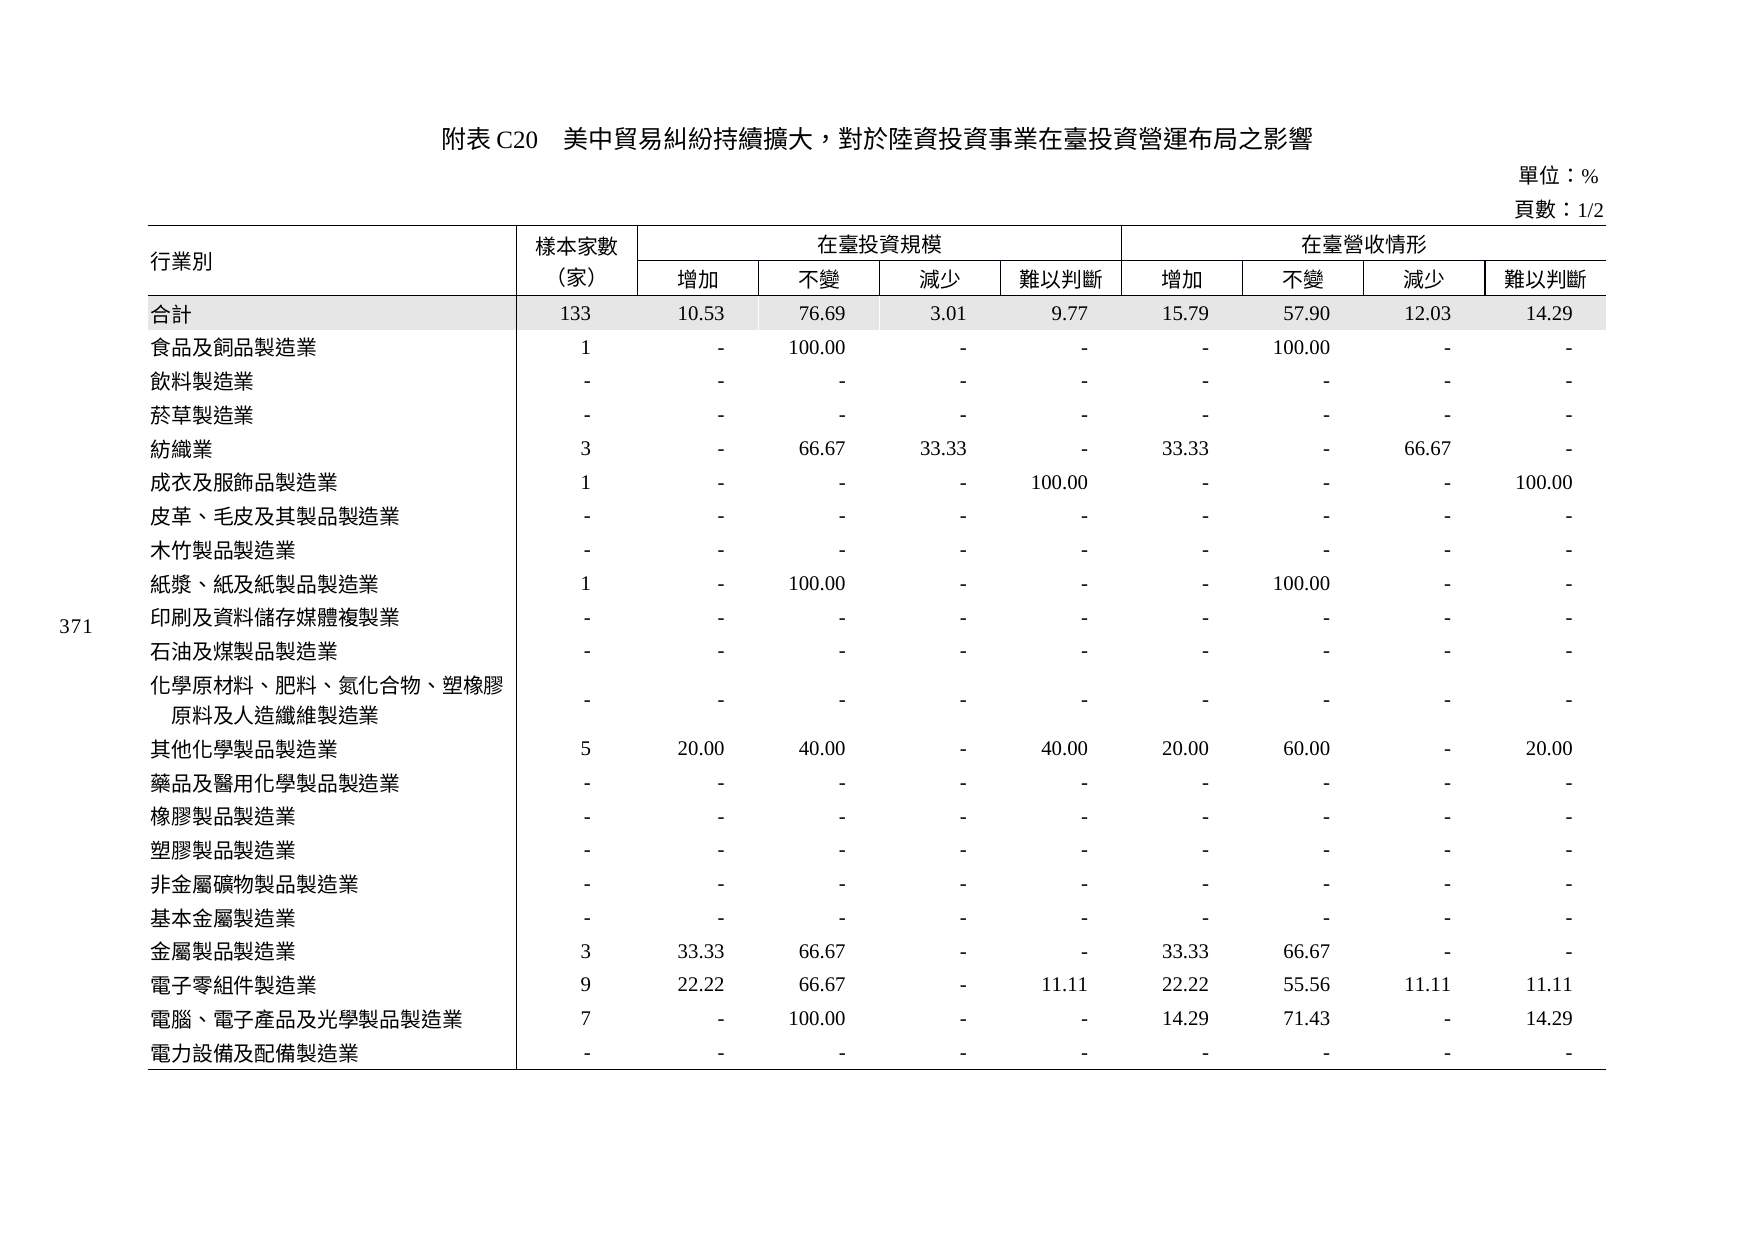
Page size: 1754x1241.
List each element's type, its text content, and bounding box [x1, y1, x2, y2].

table_cell - [759, 1035, 879, 1069]
table_cell 印刷及資料儲存媒體複製業 [148, 600, 516, 633]
table_cell - [1001, 765, 1122, 799]
table_cell - [1001, 1035, 1122, 1069]
table_cell - [637, 900, 758, 934]
table_cell - [1485, 900, 1606, 934]
table_cell 33.33 [637, 934, 758, 967]
table_cell 100.00 [759, 566, 879, 600]
table_cell - [1485, 600, 1606, 633]
table_cell - [1122, 866, 1243, 900]
table_cell - [1243, 499, 1364, 532]
table_cell - [759, 866, 879, 900]
table_cell - [1485, 499, 1606, 532]
table_cell - [1485, 634, 1606, 667]
table_cell - [1122, 397, 1243, 431]
table_cell - [880, 731, 1001, 765]
table_cell - [759, 900, 879, 934]
table_cell - [637, 499, 758, 532]
table_cell - [1364, 833, 1485, 866]
table_cell 22.22 [1122, 968, 1243, 1001]
table_cell 增加 [638, 261, 758, 295]
table_header 附表C20 美中貿易糾紛持續擴大，對於陸資投資事業在臺投資營運布局之影響 [148, 118, 1606, 158]
table_cell - [1122, 566, 1243, 600]
table_cell - [759, 364, 879, 397]
table_cell 電子零組件製造業 [148, 968, 516, 1001]
table_cell - [1364, 600, 1485, 633]
table_cell - [637, 1001, 758, 1035]
table_cell - [1122, 499, 1243, 532]
table_cell 20.00 [637, 731, 758, 765]
table_cell - [1243, 900, 1364, 934]
table_cell - [1243, 397, 1364, 431]
table_cell - [1122, 330, 1243, 363]
table_cell 60.00 [1243, 731, 1364, 765]
table_cell - [880, 397, 1001, 431]
table_cell - [1485, 532, 1606, 566]
table_cell - [1243, 634, 1364, 667]
table_cell 食品及飼品製造業 [148, 330, 516, 363]
table_cell 20.00 [1485, 731, 1606, 765]
table_cell 合計 [148, 296, 516, 330]
table_cell - [1001, 934, 1122, 967]
table_cell - [1485, 799, 1606, 832]
table_cell - [517, 900, 637, 934]
table_cell 不變 [759, 261, 879, 295]
table_cell - [637, 667, 758, 731]
table_cell - [1364, 566, 1485, 600]
table_cell - [1122, 634, 1243, 667]
table_cell 3 [517, 934, 637, 967]
table_cell - [1364, 1035, 1485, 1069]
table_cell - [1364, 1001, 1485, 1035]
table_cell 石油及煤製品製造業 [148, 634, 516, 667]
table_cell 66.67 [759, 431, 879, 465]
table_cell - [517, 634, 637, 667]
table_cell - [1001, 566, 1122, 600]
table_cell 減少 [880, 261, 1000, 295]
table_cell 單位：% [148, 158, 1606, 192]
table_cell 7 [517, 1001, 637, 1035]
table_cell - [1122, 667, 1243, 731]
table_cell - [1001, 866, 1122, 900]
table_cell 15.79 [1122, 296, 1243, 330]
table_cell 33.33 [1122, 934, 1243, 967]
table_cell 橡膠製品製造業 [148, 799, 516, 832]
table_cell - [1485, 934, 1606, 967]
table_cell - [637, 431, 758, 465]
table_cell - [880, 634, 1001, 667]
table_cell - [1243, 600, 1364, 633]
table_cell 成衣及服飾品製造業 [148, 465, 516, 498]
table_cell 10.53 [637, 296, 758, 330]
table_cell - [517, 866, 637, 900]
table_cell - [1485, 1035, 1606, 1069]
table_cell 66.67 [1243, 934, 1364, 967]
table_cell - [1364, 900, 1485, 934]
table_cell - [517, 600, 637, 633]
table_cell 非金屬礦物製品製造業 [148, 866, 516, 900]
table_cell 40.00 [1001, 731, 1122, 765]
table_cell 33.33 [1122, 431, 1243, 465]
table_cell - [1243, 667, 1364, 731]
table_cell - [1001, 364, 1122, 397]
table_cell - [1364, 799, 1485, 832]
table_cell 皮革、毛皮及其製品製造業 [148, 499, 516, 532]
table_cell - [1122, 1035, 1243, 1069]
table_cell - [637, 799, 758, 832]
table_cell - [1485, 667, 1606, 731]
table_cell - [1001, 1001, 1122, 1035]
table_cell - [880, 866, 1001, 900]
table_cell 33.33 [880, 431, 1001, 465]
table_cell - [637, 833, 758, 866]
table_cell - [880, 765, 1001, 799]
table_cell - [1001, 532, 1122, 566]
table_cell - [1122, 532, 1243, 566]
table_cell - [1243, 1035, 1364, 1069]
table_cell 9 [517, 968, 637, 1001]
table_cell - [637, 465, 758, 498]
table_cell 藥品及醫用化學製品製造業 [148, 765, 516, 799]
table_cell 不變 [1243, 261, 1363, 295]
table_cell 66.67 [1364, 431, 1485, 465]
table_cell - [759, 600, 879, 633]
table_cell 減少 [1364, 261, 1484, 295]
table_cell - [880, 667, 1001, 731]
table_cell - [1243, 532, 1364, 566]
table_cell 1 [517, 465, 637, 498]
table_cell - [1122, 465, 1243, 498]
table_cell - [1364, 731, 1485, 765]
table_cell 頁數：1/2 [148, 192, 1606, 225]
table_cell 木竹製品製造業 [148, 532, 516, 566]
table_cell - [1485, 330, 1606, 363]
table_cell 9.77 [1001, 296, 1122, 330]
table_cell - [1122, 833, 1243, 866]
table_cell 40.00 [759, 731, 879, 765]
table_cell - [1122, 799, 1243, 832]
table_cell 11.11 [1364, 968, 1485, 1001]
table_cell 100.00 [1001, 465, 1122, 498]
table_cell - [517, 532, 637, 566]
table_cell - [759, 667, 879, 731]
table_cell 在臺投資規模 [638, 226, 1121, 260]
table_cell - [1001, 431, 1122, 465]
table_cell - [1364, 866, 1485, 900]
table_cell - [1243, 364, 1364, 397]
table_cell - [1243, 465, 1364, 498]
table_cell - [880, 364, 1001, 397]
table_cell - [1364, 397, 1485, 431]
table_cell 14.29 [1485, 1001, 1606, 1035]
table_cell 71.43 [1243, 1001, 1364, 1035]
table_cell - [1364, 667, 1485, 731]
table_cell - [880, 499, 1001, 532]
table_cell - [880, 833, 1001, 866]
table_cell - [1485, 765, 1606, 799]
table_cell 增加 [1122, 261, 1242, 295]
table_cell 在臺營收情形 [1122, 226, 1606, 260]
table_cell 12.03 [1364, 296, 1485, 330]
table_cell - [1364, 934, 1485, 967]
table_cell - [637, 364, 758, 397]
table_cell - [880, 968, 1001, 1001]
table_cell 76.69 [759, 296, 879, 330]
table_cell 66.67 [759, 968, 879, 1001]
table_cell - [1243, 833, 1364, 866]
table_cell 難以判斷 [1001, 261, 1121, 295]
table_cell - [1485, 866, 1606, 900]
table_cell 11.11 [1485, 968, 1606, 1001]
table_cell - [1364, 532, 1485, 566]
table_cell - [637, 600, 758, 633]
table_cell - [637, 532, 758, 566]
table_cell - [1364, 330, 1485, 363]
table_cell 100.00 [1243, 566, 1364, 600]
table_cell - [1485, 431, 1606, 465]
table_cell 紙漿、紙及紙製品製造業 [148, 566, 516, 600]
table_cell - [1001, 833, 1122, 866]
table_cell 66.67 [759, 934, 879, 967]
table_cell - [517, 1035, 637, 1069]
table_cell - [1364, 765, 1485, 799]
table_cell 電力設備及配備製造業 [148, 1035, 516, 1069]
table_cell - [880, 532, 1001, 566]
table_cell 100.00 [1243, 330, 1364, 363]
table_cell - [880, 799, 1001, 832]
table_cell 133 [517, 296, 637, 330]
table_cell 化學原材料、肥料、氮化合物、塑橡膠 原料及人造纖維製造業 [148, 667, 516, 731]
table_cell 100.00 [759, 330, 879, 363]
table_cell - [637, 866, 758, 900]
table_cell 5 [517, 731, 637, 765]
table_cell 11.11 [1001, 968, 1122, 1001]
table_cell - [759, 634, 879, 667]
table_cell - [880, 1035, 1001, 1069]
table_cell 其他化學製品製造業 [148, 731, 516, 765]
table_cell 電腦、電子產品及光學製品製造業 [148, 1001, 516, 1035]
table_cell - [1364, 465, 1485, 498]
table_cell 100.00 [759, 1001, 879, 1035]
table_cell - [1122, 900, 1243, 934]
table_cell - [517, 397, 637, 431]
table_cell - [1001, 667, 1122, 731]
table_cell 紡織業 [148, 431, 516, 465]
table_cell - [880, 330, 1001, 363]
table_cell - [1001, 330, 1122, 363]
table_cell 3.01 [880, 296, 1001, 330]
table_cell - [517, 765, 637, 799]
table_cell - [759, 799, 879, 832]
table_cell 14.29 [1485, 296, 1606, 330]
table_cell - [1001, 799, 1122, 832]
table_cell 難以判斷 [1486, 261, 1606, 295]
table_cell 20.00 [1122, 731, 1243, 765]
table_cell - [759, 532, 879, 566]
table_cell 22.22 [637, 968, 758, 1001]
table_cell - [1243, 799, 1364, 832]
table_cell - [517, 833, 637, 866]
table_cell - [759, 499, 879, 532]
table_cell - [759, 397, 879, 431]
table_cell - [517, 499, 637, 532]
table_cell - [637, 566, 758, 600]
table_cell 14.29 [1122, 1001, 1243, 1035]
table_cell - [1243, 431, 1364, 465]
table_cell - [1001, 397, 1122, 431]
table_cell - [517, 364, 637, 397]
table_cell - [759, 833, 879, 866]
table_cell - [880, 566, 1001, 600]
table_cell - [637, 330, 758, 363]
table_cell 塑膠製品製造業 [148, 833, 516, 866]
table_cell 金屬製品製造業 [148, 934, 516, 967]
table_cell - [1001, 634, 1122, 667]
table_cell - [1485, 364, 1606, 397]
table_cell - [1243, 866, 1364, 900]
table_cell - [880, 900, 1001, 934]
table_cell 100.00 [1485, 465, 1606, 498]
table_cell - [1485, 566, 1606, 600]
table_cell - [637, 397, 758, 431]
table_cell - [880, 934, 1001, 967]
table_cell 樣本家數（家） [517, 226, 637, 295]
table_cell - [880, 1001, 1001, 1035]
table_cell - [759, 465, 879, 498]
table_cell 菸草製造業 [148, 397, 516, 431]
table_cell - [1122, 765, 1243, 799]
table_cell 基本金屬製造業 [148, 900, 516, 934]
table_cell 飲料製造業 [148, 364, 516, 397]
table_cell 57.90 [1243, 296, 1364, 330]
table_cell - [637, 765, 758, 799]
table_cell - [1122, 600, 1243, 633]
table_cell - [637, 1035, 758, 1069]
table_cell - [1122, 364, 1243, 397]
table_cell - [1001, 600, 1122, 633]
table_cell - [1001, 900, 1122, 934]
table_cell - [1243, 765, 1364, 799]
table_cell 1 [517, 330, 637, 363]
table_cell - [1485, 833, 1606, 866]
table_cell - [1001, 499, 1122, 532]
table_cell - [880, 600, 1001, 633]
table_cell 55.56 [1243, 968, 1364, 1001]
table_cell 1 [517, 566, 637, 600]
table_cell - [1485, 397, 1606, 431]
table_cell - [1364, 499, 1485, 532]
table_cell - [1364, 634, 1485, 667]
table_cell 3 [517, 431, 637, 465]
table_cell - [880, 465, 1001, 498]
table_cell - [759, 765, 879, 799]
table_cell - [637, 634, 758, 667]
table_cell - [517, 667, 637, 731]
table_cell - [1364, 364, 1485, 397]
table_cell 行業別 [148, 226, 516, 295]
table_cell - [517, 799, 637, 832]
